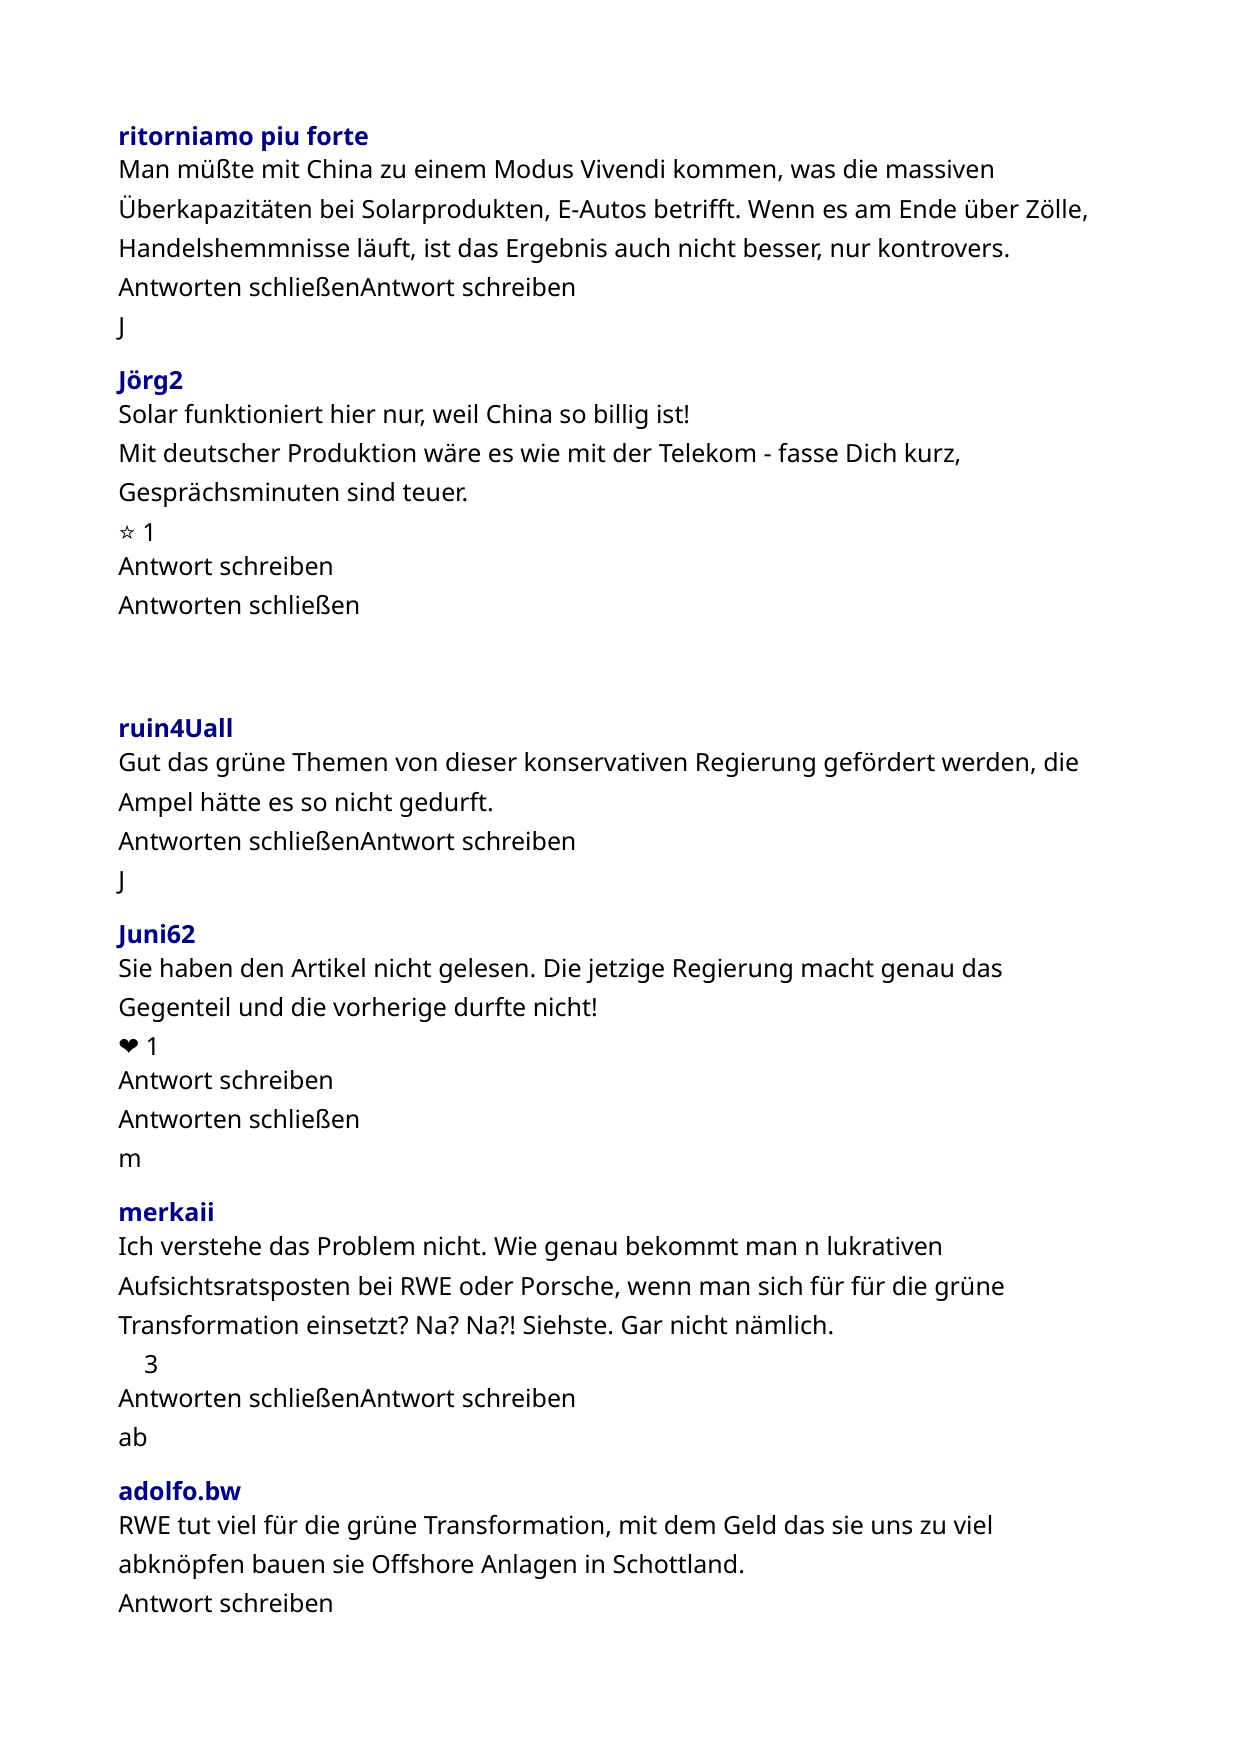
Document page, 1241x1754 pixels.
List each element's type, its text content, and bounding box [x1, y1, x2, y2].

text Antworten schließenAntwort schreiben [118, 1381, 1122, 1414]
text Solar funktioniert hier nur, weil China so billig ist! Mit deutscher Produktion wäre es wie mit der Telekom - fasse Dich kurz, Gesprächsminuten sind teuer. [118, 397, 1122, 509]
text ❤️ 1 [118, 1029, 1122, 1063]
text m [118, 1141, 1122, 1175]
subtitle Jörg2 [118, 363, 1122, 397]
text Antwort schreiben [118, 1586, 1122, 1620]
text Antworten schließen [118, 1102, 1122, 1136]
text Antwort schreiben [118, 1063, 1122, 1097]
subtitle ritorniamo piu forte [118, 118, 1122, 152]
text J [118, 309, 1122, 343]
text Antworten schließenAntwort schreiben [118, 823, 1122, 857]
subtitle adolfo.bw [118, 1473, 1122, 1507]
text RWE tut viel für die grüne Transformation, mit dem Geld das sie uns zu viel abknöpfen bauen sie Offshore Anlagen in Schottland. [118, 1507, 1122, 1581]
text Ich verstehe das Problem nicht. Wie genau bekommt man n lukrativen Aufsichtsratsposten bei RWE oder Porsche, wenn man sich für für die grüne Transformation einsetzt? Na? Na?! Siehste. Gar nicht nämlich. [118, 1229, 1122, 1341]
text Man müßte mit China zu einem Modus Vivendi kommen, was die massiven Überkapazitäten bei Solarprodukten, E-Autos betrifft. Wenn es am Ende über Zölle, Handelshemmnisse läuft, ist das Ergebnis auch nicht besser, nur kontrovers. [118, 152, 1122, 264]
text Antworten schließen [118, 587, 1122, 621]
text ab [118, 1420, 1122, 1454]
text ⭐️ 1 [118, 514, 1122, 548]
text Gut das grüne Themen von dieser konservativen Regierung gefördert werden, die Ampel hätte es so nicht gedurft. [118, 745, 1122, 818]
subtitle merkaii [118, 1195, 1122, 1229]
subtitle ruin4Uall [118, 711, 1122, 745]
text 🤨 3 [118, 1346, 1122, 1381]
text J [118, 863, 1122, 897]
text Antwort schreiben [118, 548, 1122, 582]
text Sie haben den Artikel nicht gelesen. Die jetzige Regierung macht genau das Gegenteil und die vorherige durfte nicht! [118, 950, 1122, 1024]
subtitle Juni62 [118, 916, 1122, 950]
text Antworten schließenAntwort schreiben [118, 270, 1122, 304]
